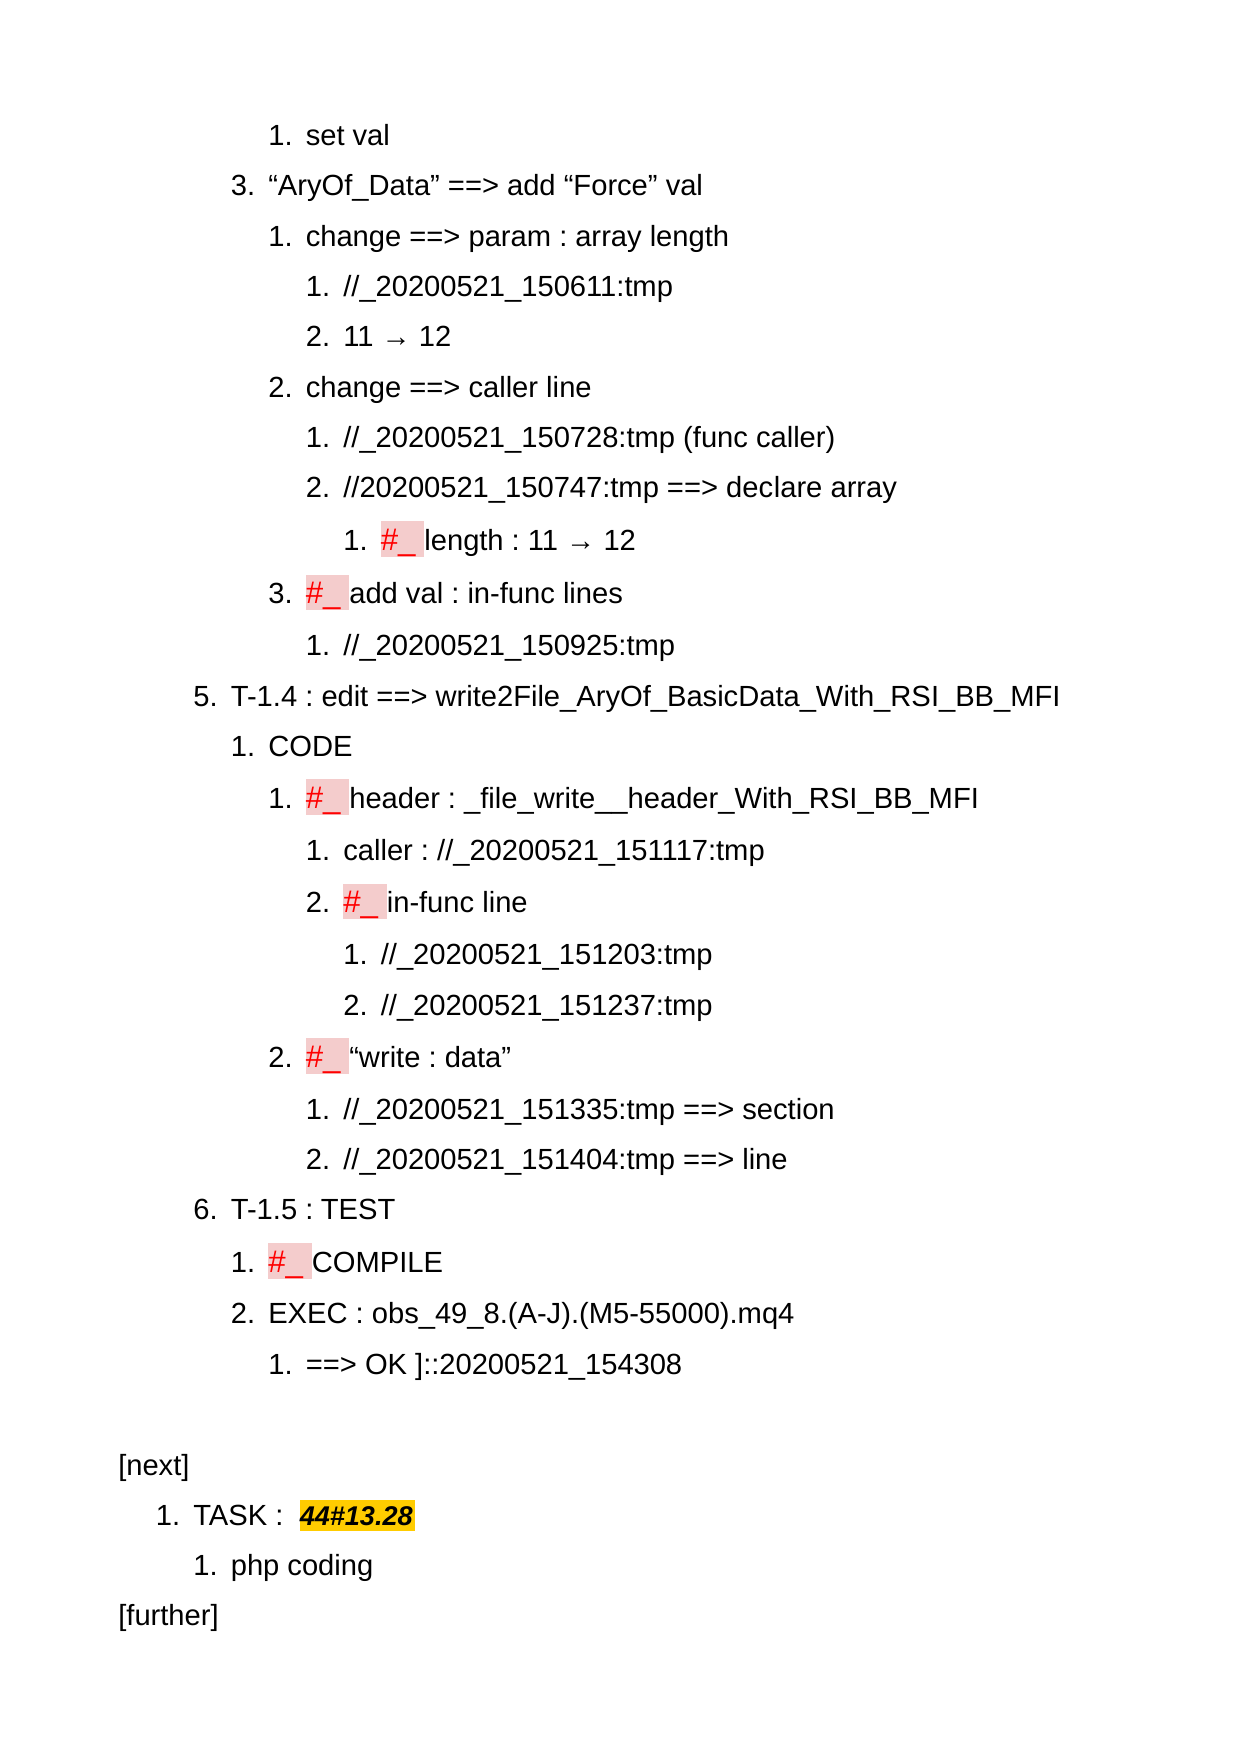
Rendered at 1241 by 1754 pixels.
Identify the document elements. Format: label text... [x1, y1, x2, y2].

list T-1.5 : TEST [193, 1192, 1122, 1226]
list //_20200521_151237:tmp [343, 988, 1122, 1021]
list EXEC : obs_49_8.(A-J).(M5-55000).mq4 [231, 1297, 1122, 1330]
list #_ add val : in-func lines [268, 574, 1122, 610]
list #_ “write : data” [268, 1038, 1122, 1074]
list php coding [193, 1548, 1122, 1582]
list CODE [231, 729, 1122, 762]
text [further] [118, 1598, 1122, 1632]
list #_ in-func line [306, 883, 1122, 919]
list caller : //_20200521_151117:tmp [306, 833, 1122, 867]
list 11 → 12 [306, 319, 1122, 353]
list T-1.4 : edit ==> write2File_AryOf_BasicData_With_RSI_BB_MFI [193, 679, 1122, 712]
list #_ length : 11 → 12 [343, 521, 1122, 557]
list //_20200521_151335:tmp ==> section [306, 1092, 1122, 1125]
list #_ header : _file_write__header_With_RSI_BB_MFI [268, 779, 1122, 815]
text [next] [118, 1447, 1122, 1481]
list change ==> param : array length [268, 219, 1122, 252]
list //_20200521_150925:tmp [306, 628, 1122, 662]
list “AryOf_Data” ==> add “Force” val [231, 168, 1122, 202]
list //_20200521_150728:tmp (func caller) [306, 420, 1122, 453]
list //20200521_150747:tmp ==> declare array [306, 470, 1122, 504]
list change ==> caller line [268, 370, 1122, 403]
list TASK : 44#13.28 [156, 1498, 1122, 1531]
list #_ COMPILE [231, 1243, 1122, 1279]
list //_20200521_150611:tmp [306, 269, 1122, 303]
list ==> OK ]::20200521_154308 [268, 1347, 1122, 1380]
list set val [268, 118, 1122, 152]
list //_20200521_151203:tmp [343, 937, 1122, 971]
list //_20200521_151404:tmp ==> line [306, 1142, 1122, 1176]
